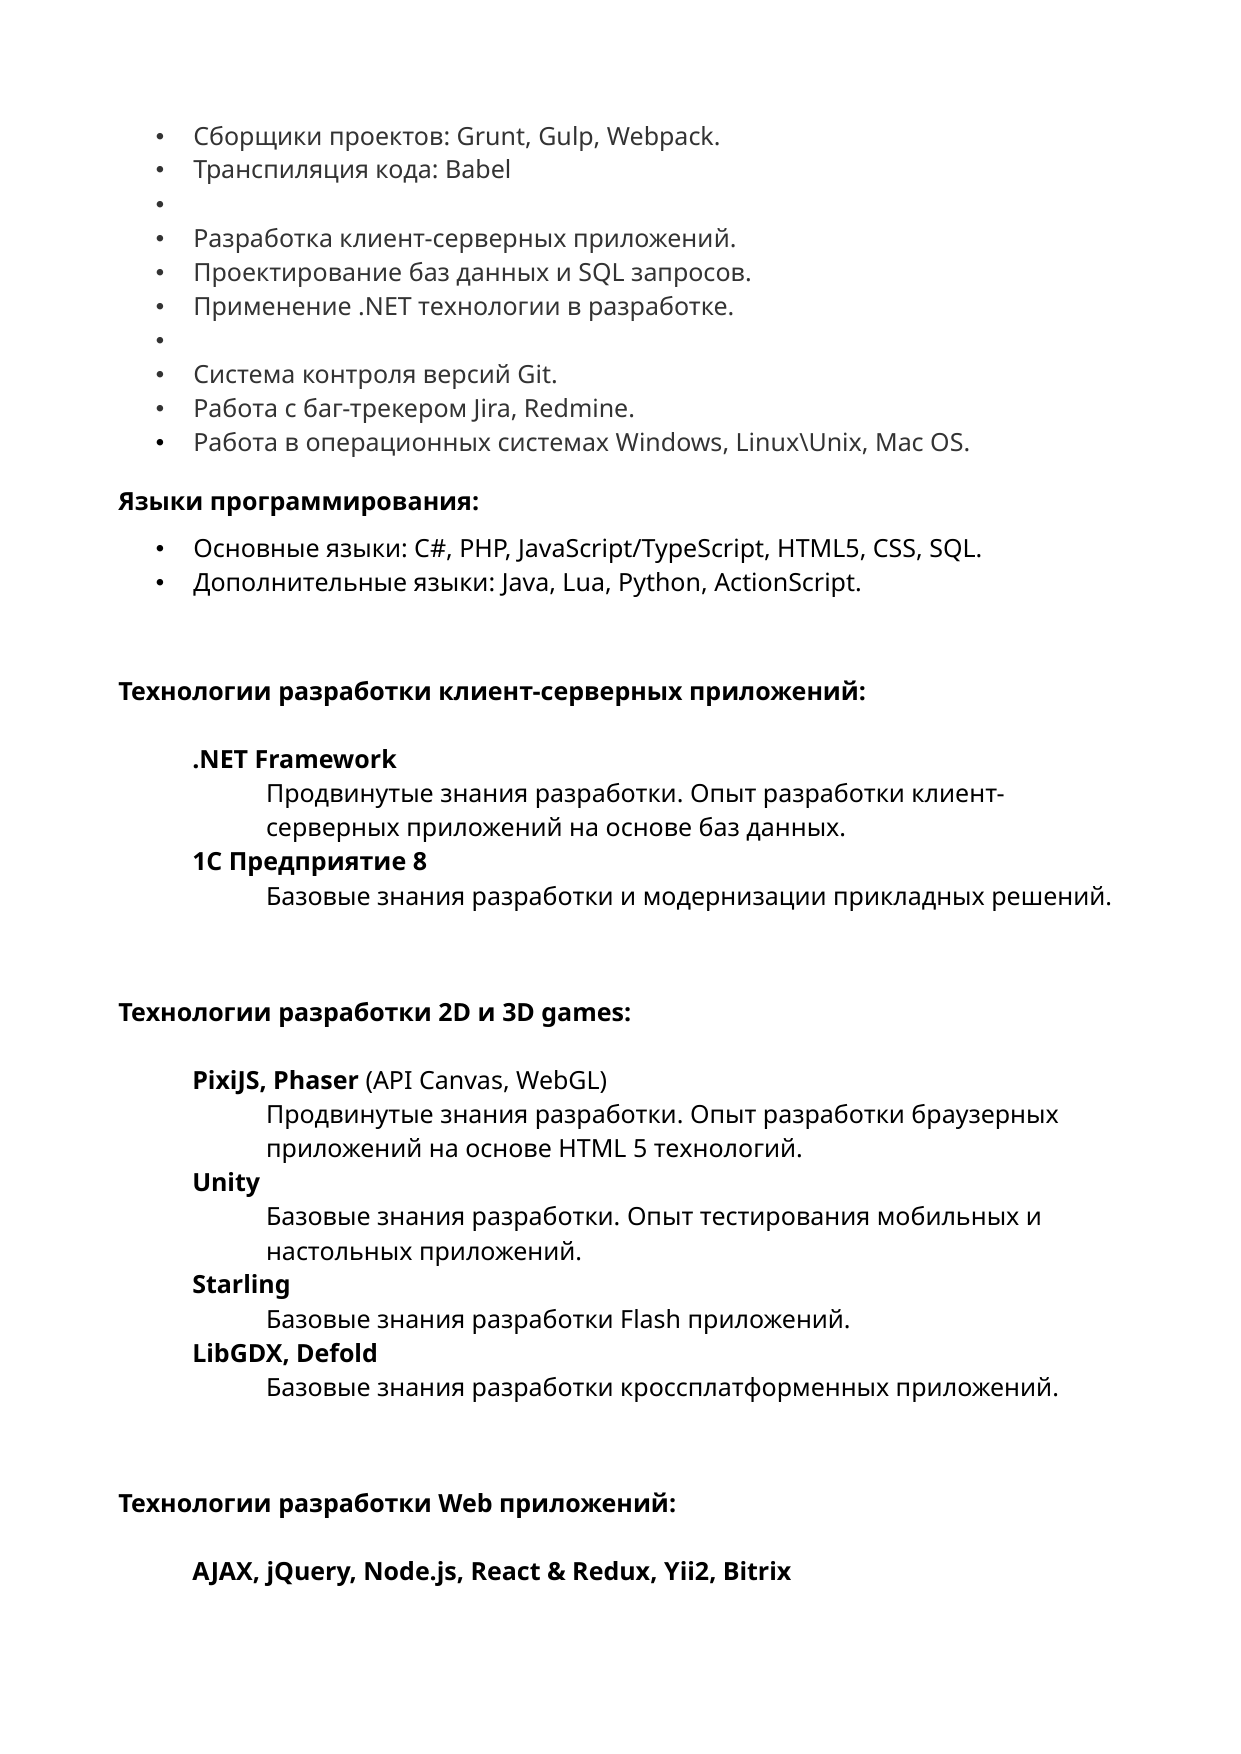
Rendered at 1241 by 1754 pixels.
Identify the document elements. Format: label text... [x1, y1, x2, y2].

list Работа с баг-трекером Jira, Redmine. [156, 391, 1122, 425]
subtitle Технологии разработки Web приложений: [118, 1486, 1122, 1520]
text Базовые знания разработки кроссплатформенных приложений. [266, 1369, 1122, 1403]
subtitle Технологии разработки клиент-серверных приложений: [118, 674, 1122, 708]
text 1С Предприятие 8 [192, 844, 1122, 878]
text Продвинутые знания разработки. Опыт разработки клиент-серверных приложений на основе баз данных. [266, 776, 1122, 844]
text Продвинутые знания разработки. Опыт разработки браузерных приложений на основе HTML 5 технологий. [266, 1097, 1122, 1165]
list Основные языки: C#, PHP, JavaScript/TypeScript, HTML5, CSS, SQL. [156, 530, 1122, 564]
list Система контроля версий Git. [156, 357, 1122, 391]
text Базовые знания разработки Flash приложений. [266, 1301, 1122, 1335]
list Работа в операционных системах Windows, Linux\Unix, Mac OS. [156, 425, 1122, 459]
list Применение .NET технологии в разработке. [156, 288, 1122, 322]
list Проектирование баз данных и SQL запросов. [156, 254, 1122, 288]
text Базовые знания разработки. Опыт тестирования мобильных и настольных приложений. [266, 1199, 1122, 1267]
text AJAX, jQuery, Node.js, React & Redux, Yii2, Bitrix [192, 1520, 1122, 1588]
text LibGDX, Defold [192, 1335, 1122, 1369]
text PixiJS, Phaser (API Canvas, WebGL) [192, 1029, 1122, 1097]
list Разработка клиент-серверных приложений. [156, 220, 1122, 254]
text Unity [192, 1165, 1122, 1199]
list Сборщики проектов: Grunt, Gulp, Webpack. [156, 118, 1122, 152]
list Транспиляция кода: Babel [156, 152, 1122, 186]
subtitle Технологии разработки 2D и 3D games: [118, 995, 1122, 1029]
text Базовые знания разработки и модернизации прикладных решений. [266, 878, 1122, 912]
list Дополнительные языки: Java, Lua, Python, ActionScript. [156, 564, 1122, 598]
text .NET Framework [192, 708, 1122, 776]
text Starling [192, 1267, 1122, 1301]
subtitle Языки программирования: [118, 484, 1122, 518]
